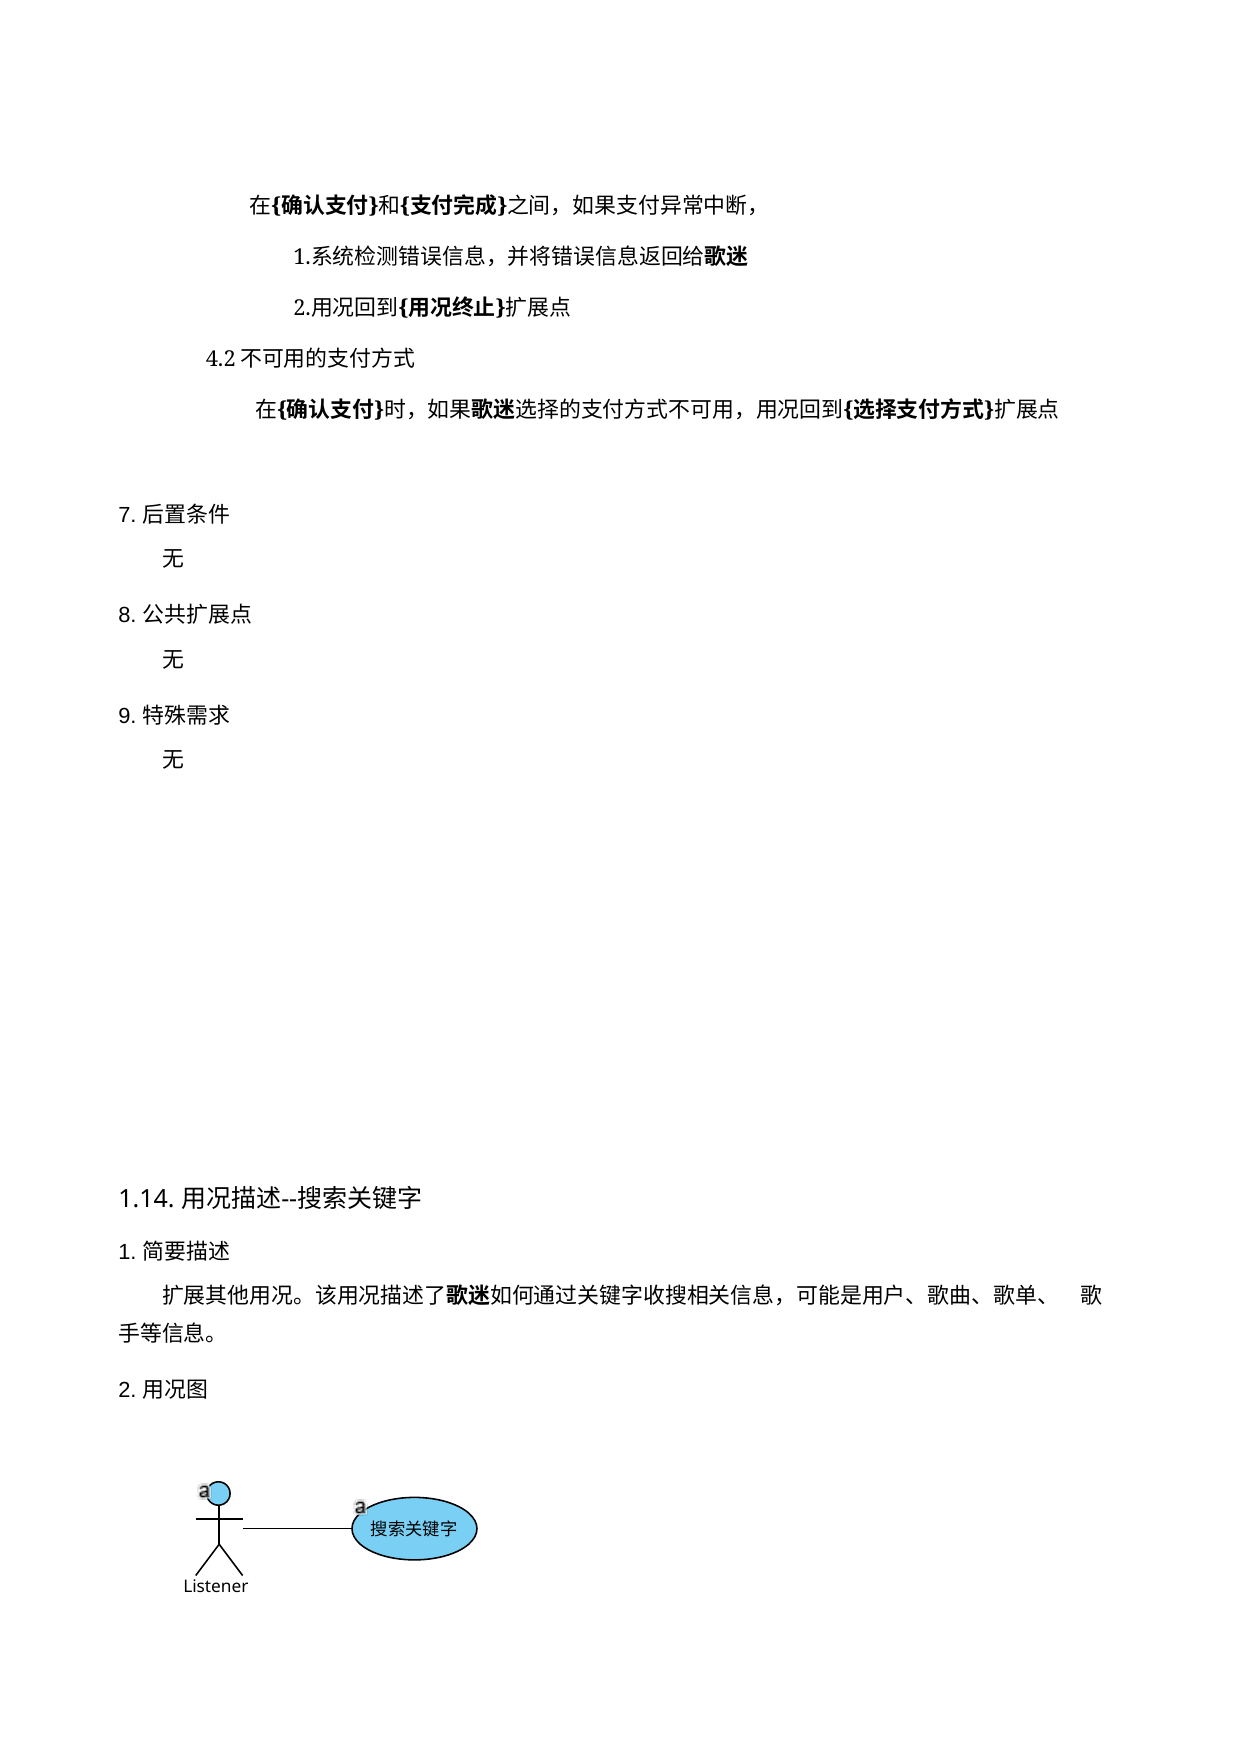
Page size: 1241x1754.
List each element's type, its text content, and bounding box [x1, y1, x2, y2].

text 在{确认支付}时，如果歌迷选择的支付方式不可用，用况回到{选择支付方式}扩展点 [118, 392, 1122, 423]
subtitle 简要描述 [118, 1234, 1122, 1266]
subtitle 特殊需求 [118, 698, 1122, 729]
subtitle 用况图 [118, 1372, 1122, 1404]
text 无 [118, 642, 1122, 673]
subtitle 用况描述--搜索关键字 [118, 1179, 1122, 1215]
text 无 [118, 541, 1122, 573]
text 4.2不可用的支付方式 [118, 341, 1122, 372]
text 在{确认支付}和{支付完成}之间，如果支付异常中断， [118, 188, 1122, 219]
text 2.用况回到{用况终止}扩展点 [118, 290, 1122, 321]
subtitle 后置条件 [118, 497, 1122, 528]
text 无 [118, 742, 1122, 774]
text 扩展其他用况。该用况描述了歌迷如何通过关键字收搜相关信息，可能是用户、歌曲、歌单、 歌手等信息。 [118, 1278, 1122, 1348]
text 1.系统检测错误信息，并将错误信息返回给歌迷 [118, 239, 1122, 270]
subtitle 公共扩展点 [118, 597, 1122, 629]
